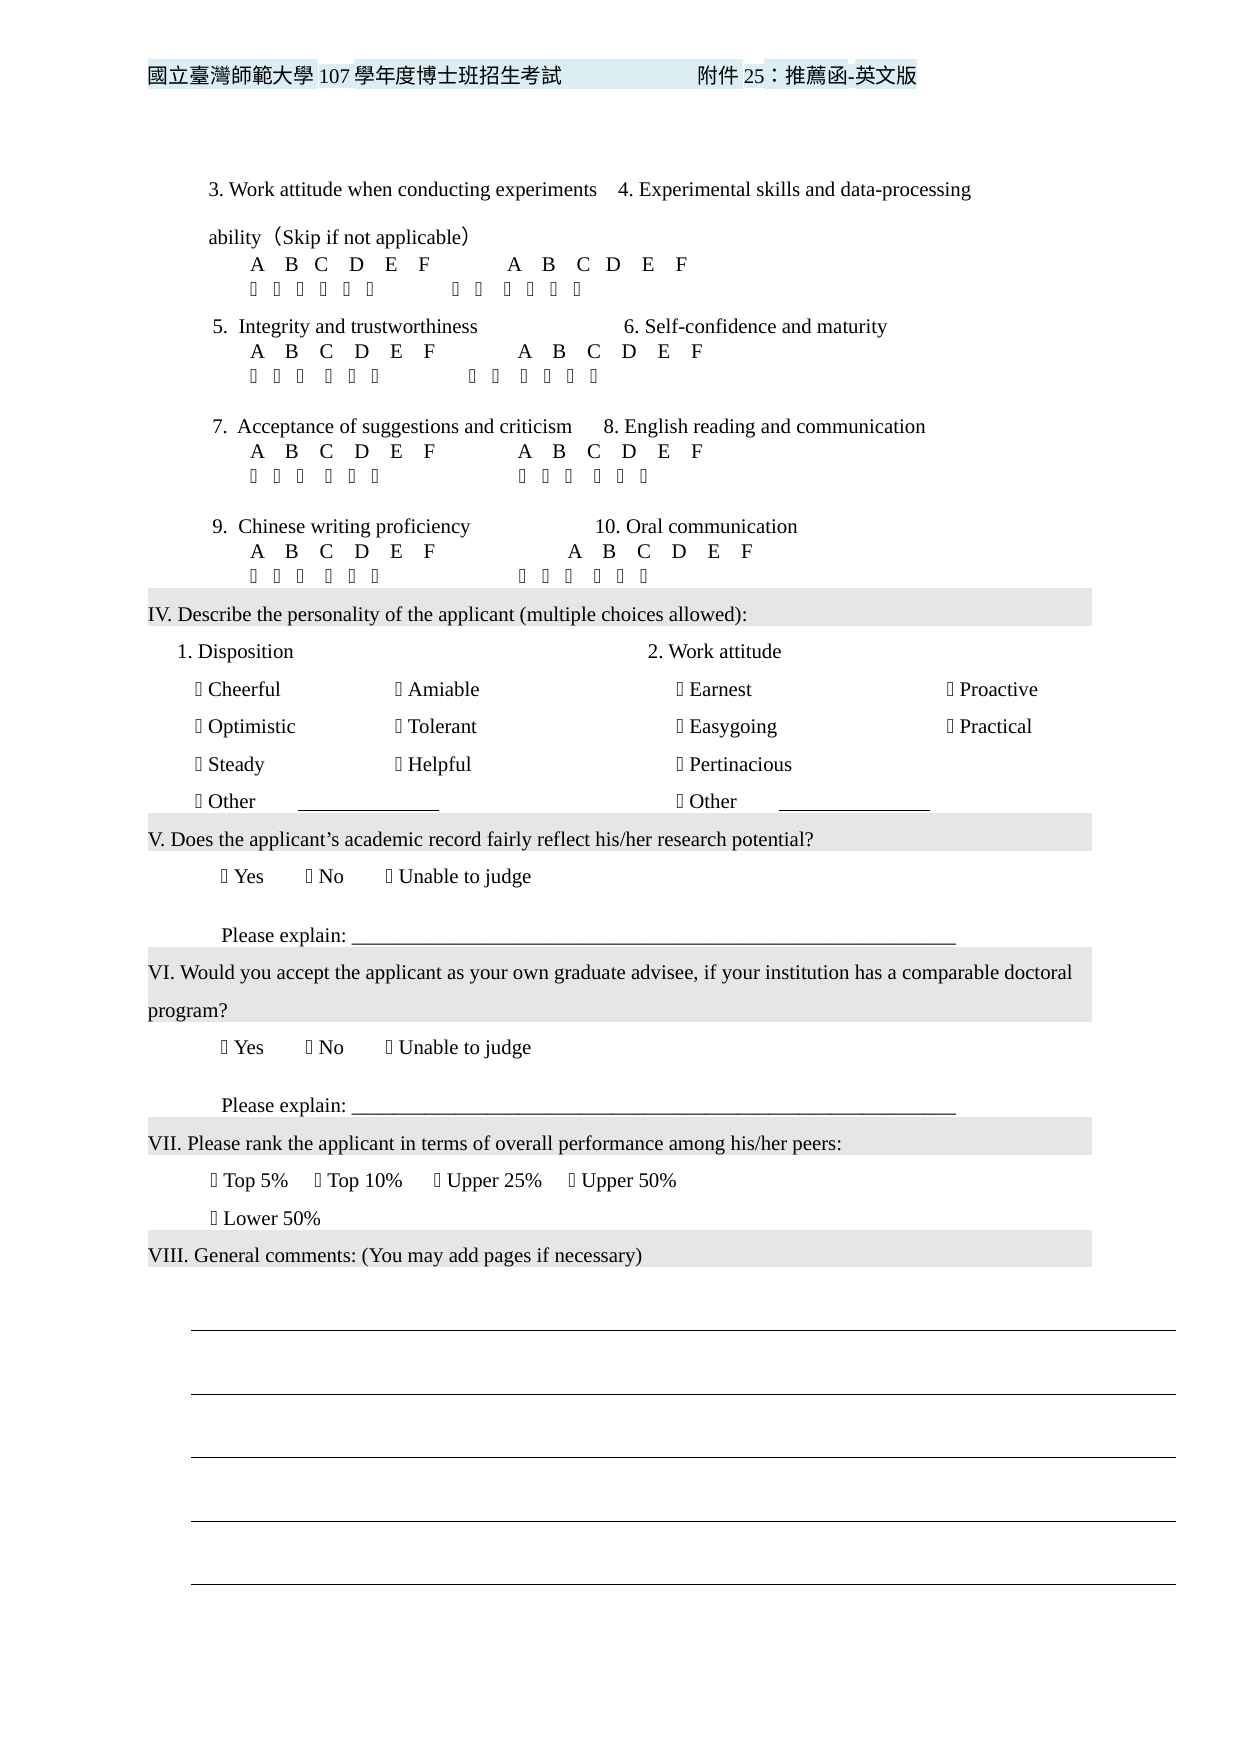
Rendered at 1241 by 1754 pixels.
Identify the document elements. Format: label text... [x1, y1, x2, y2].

table_header  Cheerful [192, 663, 391, 701]
text A B C D E F A B C D E F [179, 251, 1092, 276]
table_header [191, 1268, 1176, 1330]
table_cell [943, 738, 1110, 776]
text 3. Work attitude when conducting experiments 4. Experimental skills and data-processing [156, 163, 1092, 201]
text             [179, 463, 1092, 488]
text ability（Skip if not applicable） [156, 213, 1092, 251]
table_cell  Tolerant [391, 701, 673, 738]
text  Yes  No  Unable to judge [179, 1022, 1092, 1059]
table_cell  Other [192, 776, 295, 813]
table_cell  Practical [943, 701, 1110, 738]
text VII. Please rank the applicant in terms of overall performance among his/her peers: [148, 1117, 1092, 1155]
table_cell  Easygoing [673, 701, 943, 738]
table_cell [295, 776, 673, 813]
text 9. Chinese writing proficiency 10. Oral communication [212, 501, 1092, 538]
table_cell [191, 1331, 1176, 1393]
table_header  Amiable [391, 663, 673, 701]
text Please explain: __________________________________________________________ [179, 917, 1092, 947]
table_cell  Helpful [391, 738, 673, 776]
table_cell [191, 1395, 1176, 1457]
table_header  Proactive [943, 663, 1110, 701]
table_cell  Other [673, 776, 775, 813]
text 1. Disposition 2. Work attitude [148, 626, 1092, 663]
text             [179, 363, 1092, 388]
text 7. Acceptance of suggestions and criticism 8. English reading and communication [212, 401, 1092, 438]
text A B C D E F A B C D E F [179, 538, 1092, 563]
text  Yes  No  Unable to judge [179, 851, 1092, 888]
table_header  Earnest [673, 663, 943, 701]
text  Lower 50% [148, 1192, 1092, 1230]
table_cell [191, 1522, 1176, 1584]
table_cell [775, 776, 1110, 813]
table_cell  Steady [192, 738, 391, 776]
table_cell  Optimistic [192, 701, 391, 738]
text  Top 5%  Top 10%  Upper 25%  Upper 50% [148, 1155, 1092, 1192]
text IV. Describe the personality of the applicant (multiple choices allowed): [148, 588, 1092, 626]
text A B C D E F A B C D E F [179, 338, 1092, 363]
text             [179, 276, 1092, 301]
text 5. Integrity and trustworthiness 6. Self-confidence and maturity [212, 301, 1092, 338]
text VIII. General comments: (You may add pages if necessary) [148, 1230, 1092, 1267]
text A B C D E F A B C D E F [179, 438, 1092, 463]
table_cell  Pertinacious [673, 738, 943, 776]
text Please explain: __________________________________________________________ [179, 1088, 1092, 1117]
text VI. Would you accept the applicant as your own graduate advisee, if your institution has a comparable doctoral program? [148, 947, 1092, 1022]
text V. Does the applicant’s academic record fairly reflect his/her research potential? [148, 813, 1092, 851]
text             [179, 563, 1092, 588]
table_cell [191, 1458, 1176, 1521]
